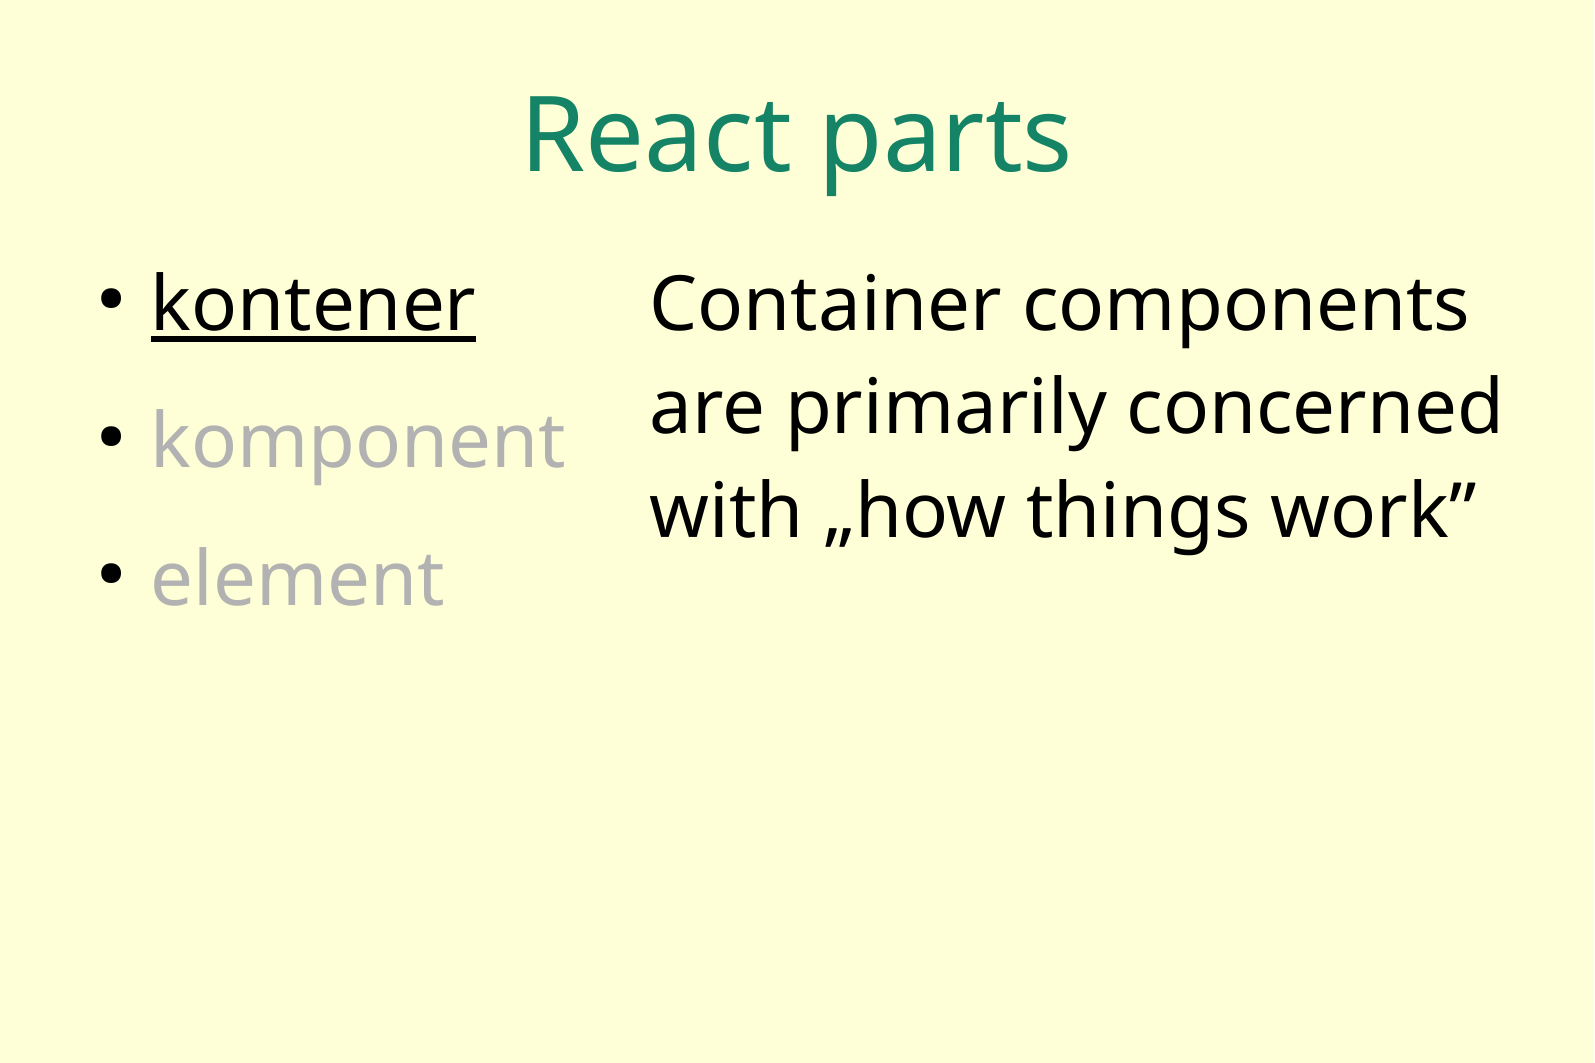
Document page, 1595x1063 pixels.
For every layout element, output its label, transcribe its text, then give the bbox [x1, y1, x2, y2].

list kontener komponent element [79, 248, 578, 866]
title React parts [79, 42, 1515, 220]
list Container components are primarily concerned with „how things work” [578, 248, 1516, 866]
